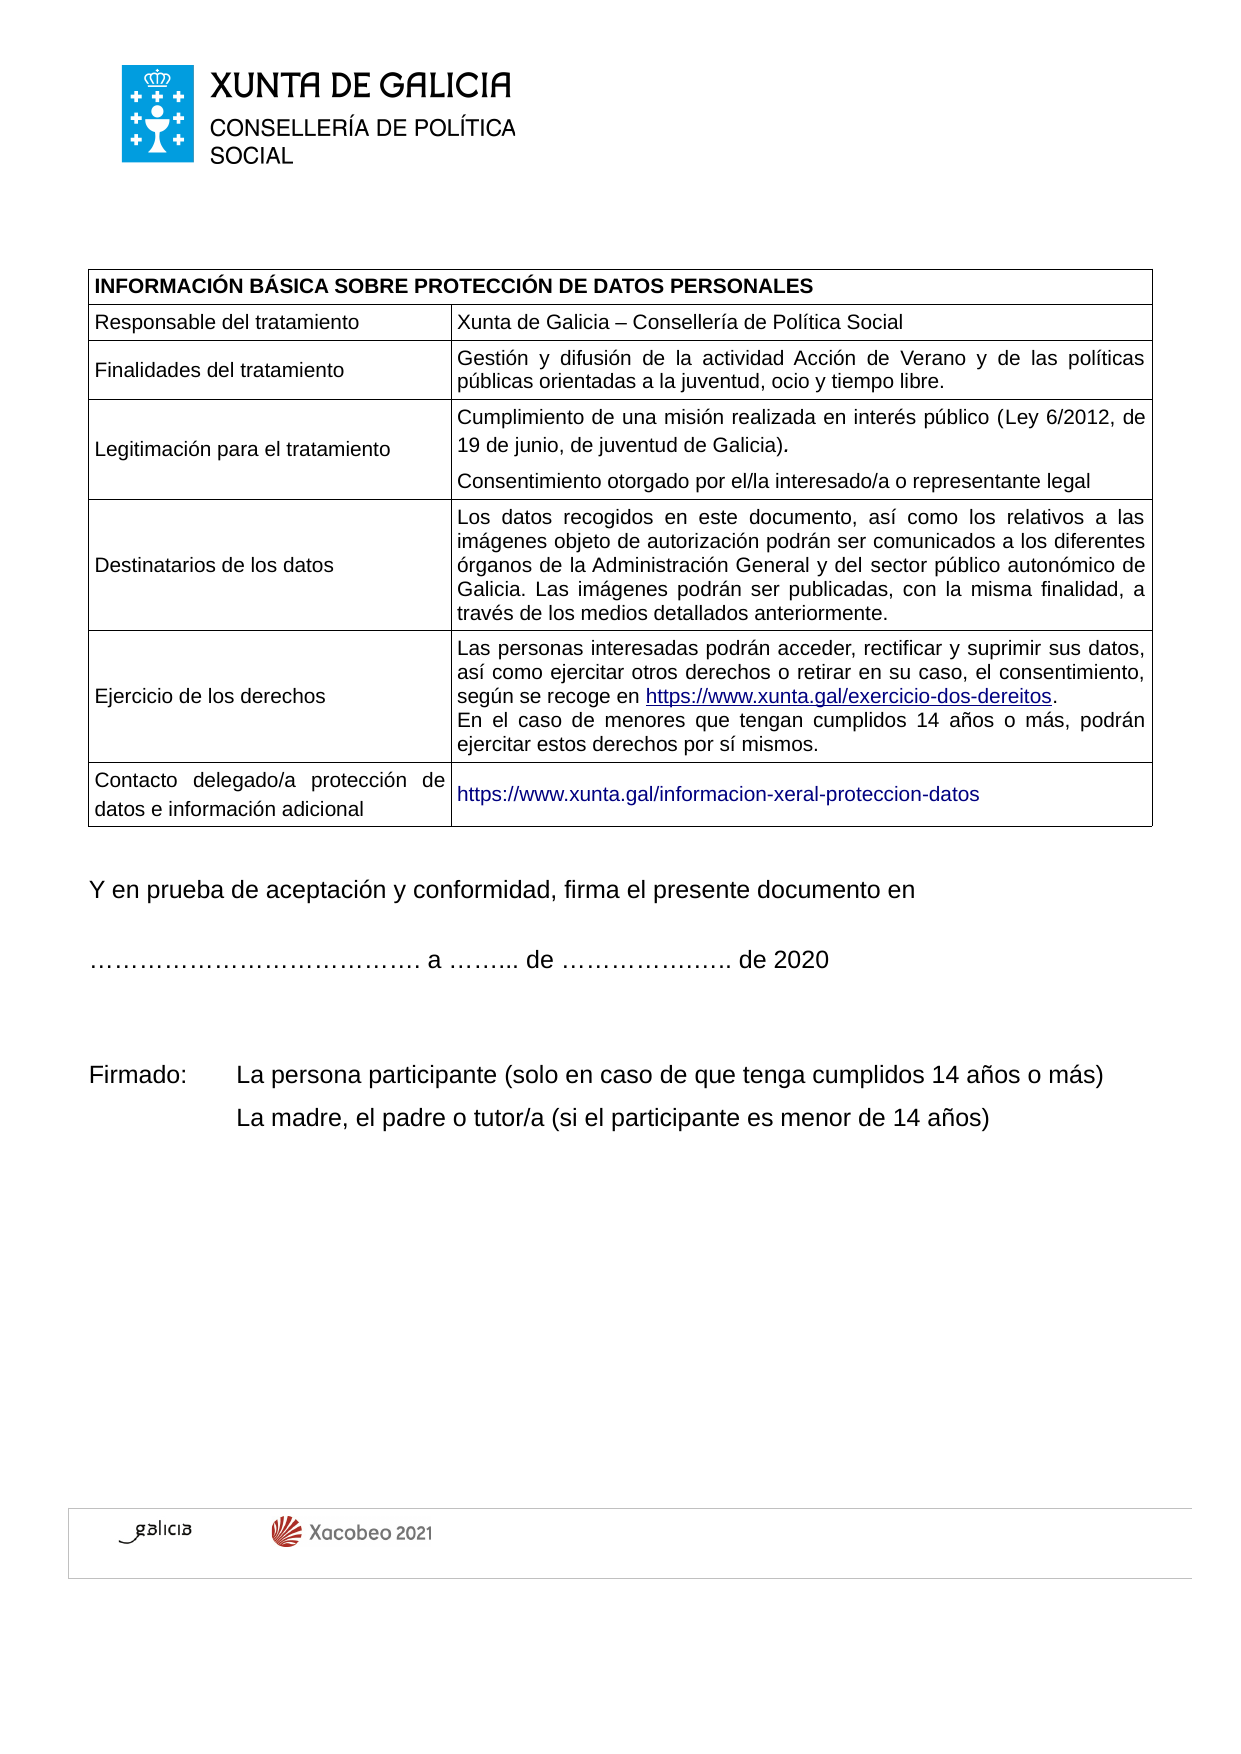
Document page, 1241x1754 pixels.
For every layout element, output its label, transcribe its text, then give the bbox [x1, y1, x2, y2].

table_cell https://www.xunta.gal/informacion-xeral-proteccion-datos [452, 763, 1152, 826]
table_cell Contacto delegado/a protección de datos e información adicional [89, 763, 451, 826]
text La madre, el padre o tutor/a (si el participante es menor de 14 años) [88, 1103, 1152, 1132]
picture [146, 120, 169, 152]
table_cell Finalidades del tratamiento [89, 341, 451, 399]
picture [121, 65, 516, 164]
picture [108, 1509, 203, 1556]
text Y en prueba de aceptación y conformidad, firma el presente documento en [88, 875, 1152, 904]
picture [131, 135, 141, 145]
table_cell Los datos recogidos en este documento, así como los relativos a las imágenes objeto de autorización podrán ser comunicados a los diferentes órganos de la Administración General y del sector público autonómico de Galicia. Las imágenes podrán ser publicadas, con la misma finalidad, a través de los medios detallados anteriormente. [452, 500, 1152, 630]
table_header [69, 1509, 1192, 1578]
table_cell Las personas interesadas podrán acceder, rectificar y suprimir sus datos, así como ejercitar otros derechos o retirar en su caso, el consentimiento, según se recoge en https://www.xunta.gal/exercicio-dos-dereitos. En el caso de menores que tengan cumplidos 14 años o más, podrán ejercitar estos derechos por sí mismos. [452, 631, 1152, 762]
picture [152, 92, 162, 102]
table_cell Legitimación para el tratamiento [89, 400, 451, 499]
picture [174, 135, 183, 145]
picture [131, 92, 141, 102]
table_cell Xunta de Galicia – Consellería de Política Social [452, 305, 1152, 339]
picture [174, 92, 183, 102]
table_cell Gestión y difusión de la actividad Acción de Verano y de las políticas públicas orientadas a la juventud, ocio y tiempo libre. [452, 341, 1152, 399]
picture [271, 1516, 431, 1547]
text …………………………………. a ……... de …………….….. de 2020 [88, 945, 1152, 974]
table_cell Ejercicio de los derechos [89, 631, 451, 762]
table_cell Responsable del tratamiento [89, 305, 451, 339]
picture [152, 106, 163, 117]
table_header INFORMACIÓN BÁSICA SOBRE PROTECCIÓN DE DATOS PERSONALES [89, 270, 1152, 304]
picture [174, 113, 183, 123]
text Firmado: La persona participante (solo en caso de que tenga cumplidos 14 años o más) [88, 1060, 1152, 1089]
table_cell Cumplimiento de una misión realizada en interés público (Ley 6/2012, de 19 de junio, de juventud de Galicia). Consentimiento otorgado por el/la interesado/a o representante legal [452, 400, 1152, 499]
table_cell Destinatarios de los datos [89, 500, 451, 630]
picture [131, 113, 141, 123]
